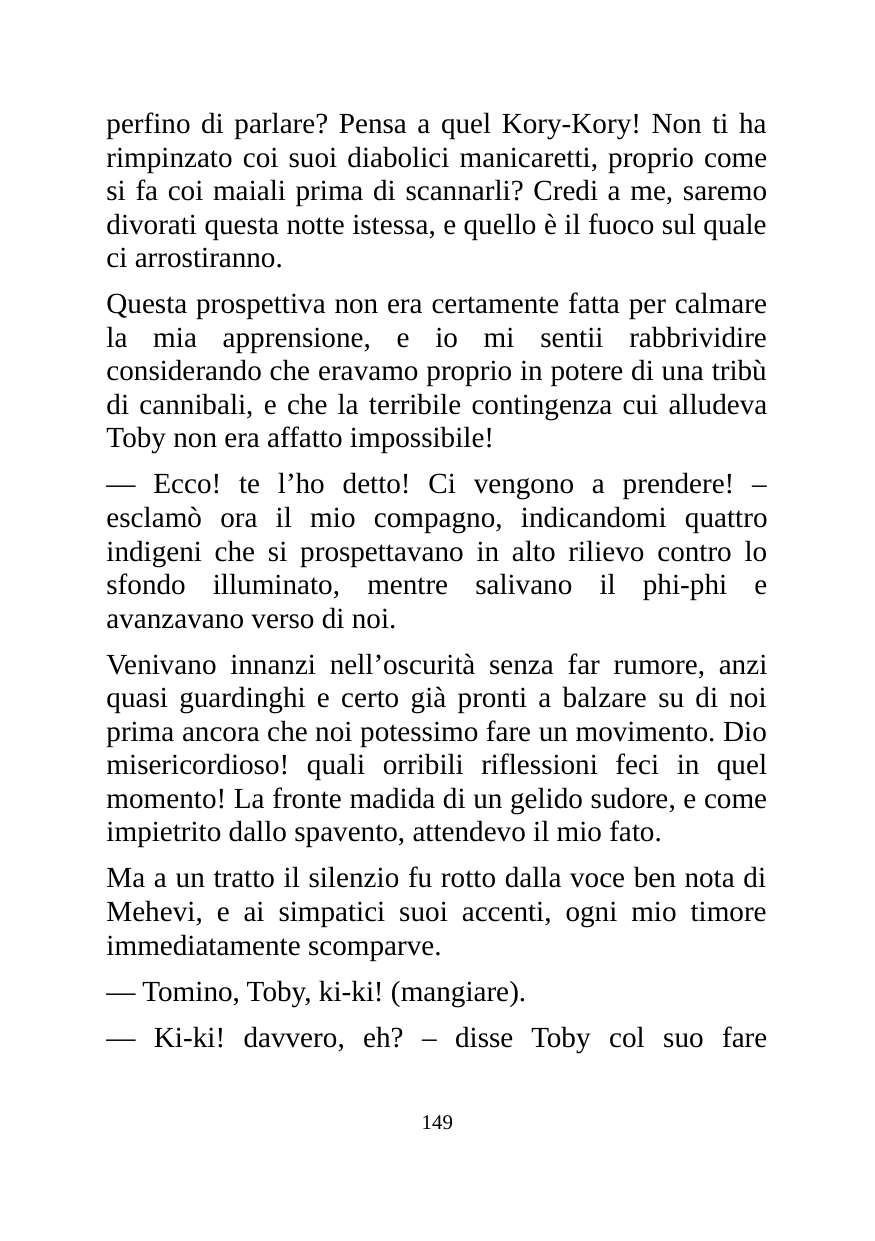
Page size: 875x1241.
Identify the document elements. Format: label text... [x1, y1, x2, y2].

text Ma a un tratto il silenzio fu rotto dalla voce ben nota di Mehevi, e ai simpatici suoi accenti, ogni mio timore immediatamente scomparve. [106, 861, 768, 961]
text Questa prospettiva non era certamente fatta per calmare la mia apprensione, e io mi sentii rabbrividire considerando che eravamo proprio in potere di una tribù di cannibali, e che la terribile contingenza cui alludeva Toby non era affatto impossibile! [106, 286, 768, 454]
text Venivano innanzi nell’oscurità senza far rumore, anzi quasi guardinghi e certo già pronti a balzare su di noi prima ancora che noi potessimo fare un movimento. Dio misericordioso! quali orribili riflessioni feci in quel momento! La fronte madida di un gelido sudore, e come impietrito dallo spavento, attendevo il mio fato. [106, 647, 768, 848]
text perfino di parlare? Pensa a quel Kory-Kory! Non ti ha rimpinzato coi suoi diabolici manicaretti, proprio come si fa coi maiali prima di scannarli? Credi a me, saremo divorati questa notte istessa, e quello è il fuoco sul quale ci arrostiranno. [106, 106, 768, 274]
text — Tomino, Toby, ki-ki! (mangiare). [106, 974, 768, 1007]
text — Ecco! te l’ho detto! Ci vengono a prendere! – esclamò ora il mio compagno, indicandomi quattro indigeni che si prospettavano in alto rilievo contro lo sfondo illuminato, mentre salivano il phi-phi e avanzavano verso di noi. [106, 467, 768, 634]
text — Ki-ki! davvero, eh? – disse Toby col suo fare [106, 1020, 768, 1053]
